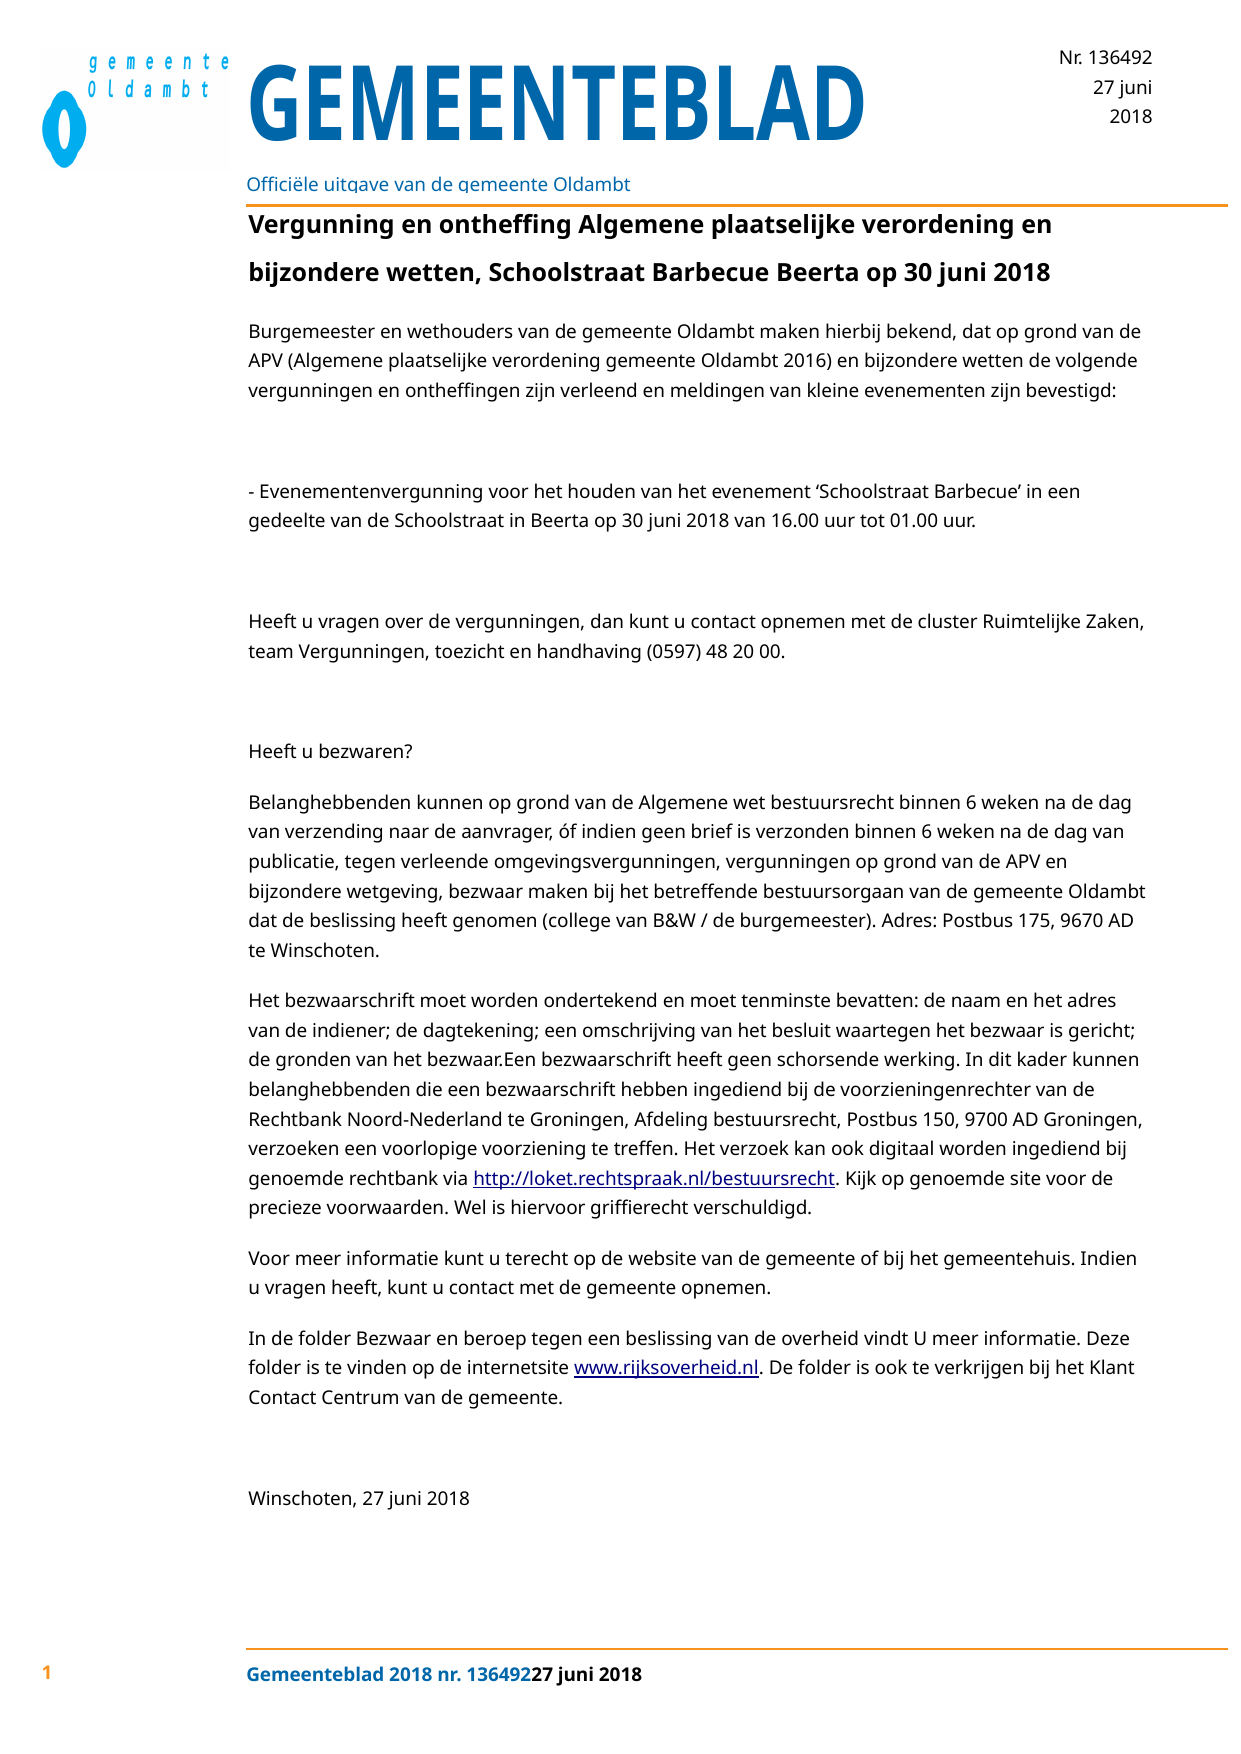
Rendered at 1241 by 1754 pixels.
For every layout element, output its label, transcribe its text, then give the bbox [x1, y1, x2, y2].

text Winschoten, 27 juni 2018 [248, 1485, 1152, 1511]
text In de folder Bezwaar en beroep tegen een beslissing van de overheid vindt U meer informatie. Deze folder is te vinden op de internetsite www.rijksoverheid.nl. De folder is ook te verkrijgen bij het Klant Contact Centrum van de gemeente. [248, 1325, 1152, 1410]
text Het bezwaarschrift moet worden ondertekend en moet tenminste bevatten: de naam en het adres van de indiener; de dagtekening; een omschrijving van het besluit waartegen het bezwaar is gericht; de gronden van het bezwaar.Een bezwaarschrift heeft geen schorsende werking. In dit kader kunnen belanghebbenden die een bezwaarschrift hebben ingediend bij de voorzieningenrechter van de Rechtbank Noord-Nederland te Groningen, Afdeling bestuursrecht, Postbus 150, 9700 AD Groningen, verzoeken een voorlopige voorziening te treffen. Het verzoek kan ook digitaal worden ingediend bij genoemde rechtbank via http://loket.rechtspraak.nl/bestuursrecht. Kijk op genoemde site voor de precieze voorwaarden. Wel is hiervoor griffierecht verschuldigd. [248, 987, 1152, 1220]
text Vergunning en ontheffing Algemene plaatselijke verordening en bijzondere wetten, Schoolstraat Barbecue Beerta op 30 juni 2018 [248, 207, 1152, 288]
text Voor meer informatie kunt u terecht op de website van de gemeente of bij het gemeentehuis. Indien u vragen heeft, kunt u contact met de gemeente opnemen. [248, 1245, 1152, 1300]
text Heeft u bezwaren? [248, 739, 1152, 764]
text Burgemeester en wethouders van de gemeente Oldambt maken hierbij bekend, dat op grond van de APV (Algemene plaatselijke verordening gemeente Oldambt 2016) en bijzondere wetten de volgende vergunningen en ontheffingen zijn verleend en meldingen van kleine evenementen zijn bevestigd: [248, 318, 1152, 403]
text Belanghebbenden kunnen op grond van de Algemene wet bestuursrecht binnen 6 weken na de dag van verzending naar de aanvrager, óf indien geen brief is verzonden binnen 6 weken na de dag van publicatie, tegen verleende omgevingsvergunningen, vergunningen op grond van de APV en bijzondere wetgeving, bezwaar maken bij het betreffende bestuursorgaan van de gemeente Oldambt dat de beslissing heeft genomen (college van B&W / de burgemeester). Adres: Postbus 175, 9670 AD te Winschoten. [248, 789, 1152, 963]
text - Evenementenvergunning voor het houden van het evenement ‘Schoolstraat Barbecue’ in een gedeelte van de Schoolstraat in Beerta op 30 juni 2018 van 16.00 uur tot 01.00 uur. [248, 478, 1152, 533]
picture [41, 47, 231, 172]
text Heeft u vragen over de vergunningen, dan kunt u contact opnemen met de cluster Ruimtelijke Zaken, team Vergunningen, toezicht en handhaving (0597) 48 20 00. [248, 608, 1152, 664]
